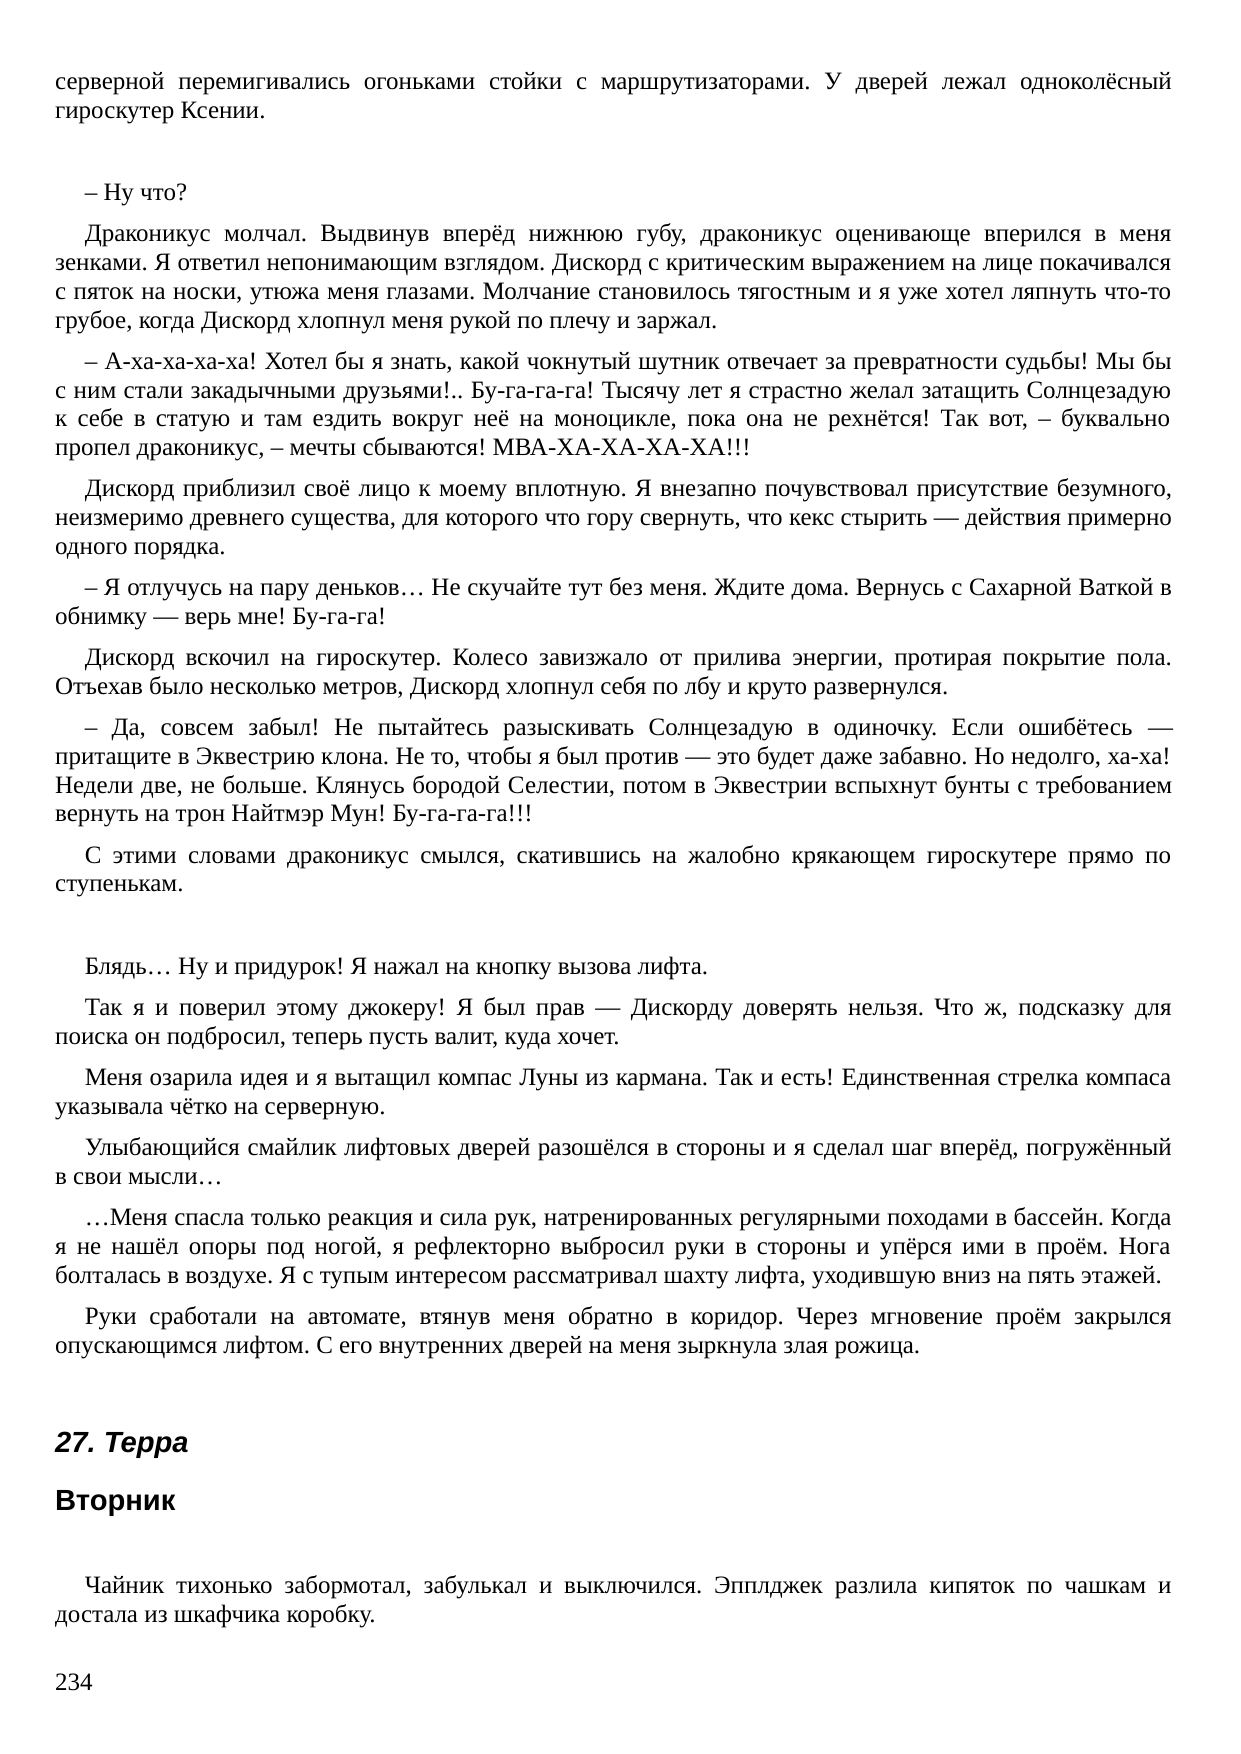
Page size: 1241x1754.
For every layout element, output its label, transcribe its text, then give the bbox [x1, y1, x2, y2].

text серверной перемигивались огоньками стойки с маршрутизаторами. У дверей лежал одноколёсный гироскутер Ксении. [55, 66, 1173, 123]
text С этими словами драконикус смылся, скатившись на жалобно крякающем гироскутере прямо по ступенькам. [55, 840, 1173, 897]
text – Да, совсем забыл! Не пытайтесь разыскивать Солнцезадую в одиночку. Если ошибётесь — притащите в Эквестрию клона. Не то, чтобы я был против — это будет даже забавно. Но недолго, ха-ха! Недели две, не больше. Клянусь бородой Селестии, потом в Эквестрии вспыхнут бунты с требованием вернуть на трон Найтмэр Мун! Бу-га-га-га!!! [55, 712, 1173, 827]
text Улыбающийся смайлик лифтовых дверей разошёлся в стороны и я сделал шаг вперёд, погружённый в свои мысли… [55, 1132, 1173, 1190]
text – Ну что? [55, 177, 1173, 206]
text …Меня спасла только реакция и сила рук, натренированных регулярными походами в бассейн. Когда я не нашёл опоры под ногой, я рефлекторно выбросил руки в стороны и упёрся ими в проём. Нога болталась в воздухе. Я с тупым интересом рассматривал шахту лифта, уходившую вниз на пять этажей. [55, 1202, 1173, 1288]
text Драконикус молчал. Выдвинув вперёд нижнюю губу, драконикус оценивающе вперился в меня зенками. Я ответил непонимающим взглядом. Дискорд с критическим выражением на лице покачивался с пяток на носки, утюжа меня глазами. Молчание становилось тягостным и я уже хотел ляпнуть что-то грубое, когда Дискорд хлопнул меня рукой по плечу и заржал. [55, 218, 1173, 333]
text – Я отлучусь на пару деньков… Не скучайте тут без меня. Ждите дома. Вернусь с Сахарной Ваткой в обнимку — верь мне! Бу-га-га! [55, 572, 1173, 630]
text Руки сработали на автомате, втянув меня обратно в коридор. Через мгновение проём закрылся опускающимся лифтом. С его внутренних дверей на меня зыркнула злая рожица. [55, 1301, 1173, 1358]
text Блядь… Ну и придурок! Я нажал на кнопку вызова лифта. [55, 951, 1173, 980]
subtitle 27. Терра [55, 1425, 1173, 1458]
text Чайник тихонько забормотал, забулькал и выключился. Эпплджек разлила кипяток по чашкам и достала из шкафчика коробку. [55, 1571, 1173, 1628]
text Дискорд приблизил своё лицо к моему вплотную. Я внезапно почувствовал присутствие безумного, неизмеримо древнего существа, для которого что гору свернуть, что кекс стырить — действия примерно одного порядка. [55, 473, 1173, 560]
text – А-ха-ха-ха-ха! Хотел бы я знать, какой чокнутый шутник отвечает за превратности судьбы! Мы бы с ним стали закадычными друзьями!.. Бу-га-га-га! Тысячу лет я страстно желал затащить Солнцезадую к себе в статую и там ездить вокруг неё на моноцикле, пока она не рехнётся! Так вот, – буквально пропел драконикус, – мечты сбываются! МВА-ХА-ХА-ХА-ХА!!! [55, 346, 1173, 461]
subtitle Вторник [55, 1483, 1173, 1517]
text Так я и поверил этому джокеру! Я был прав — Дискорду доверять нельзя. Что ж, подсказку для поиска он подбросил, теперь пусть валит, куда хочет. [55, 992, 1173, 1050]
text Меня озарила идея и я вытащил компас Луны из кармана. Так и есть! Единственная стрелка компаса указывала чётко на серверную. [55, 1062, 1173, 1120]
text Дискорд вскочил на гироскутер. Колесо завизжало от прилива энергии, протирая покрытие пола. Отъехав было несколько метров, Дискорд хлопнул себя по лбу и круто развернулся. [55, 642, 1173, 700]
